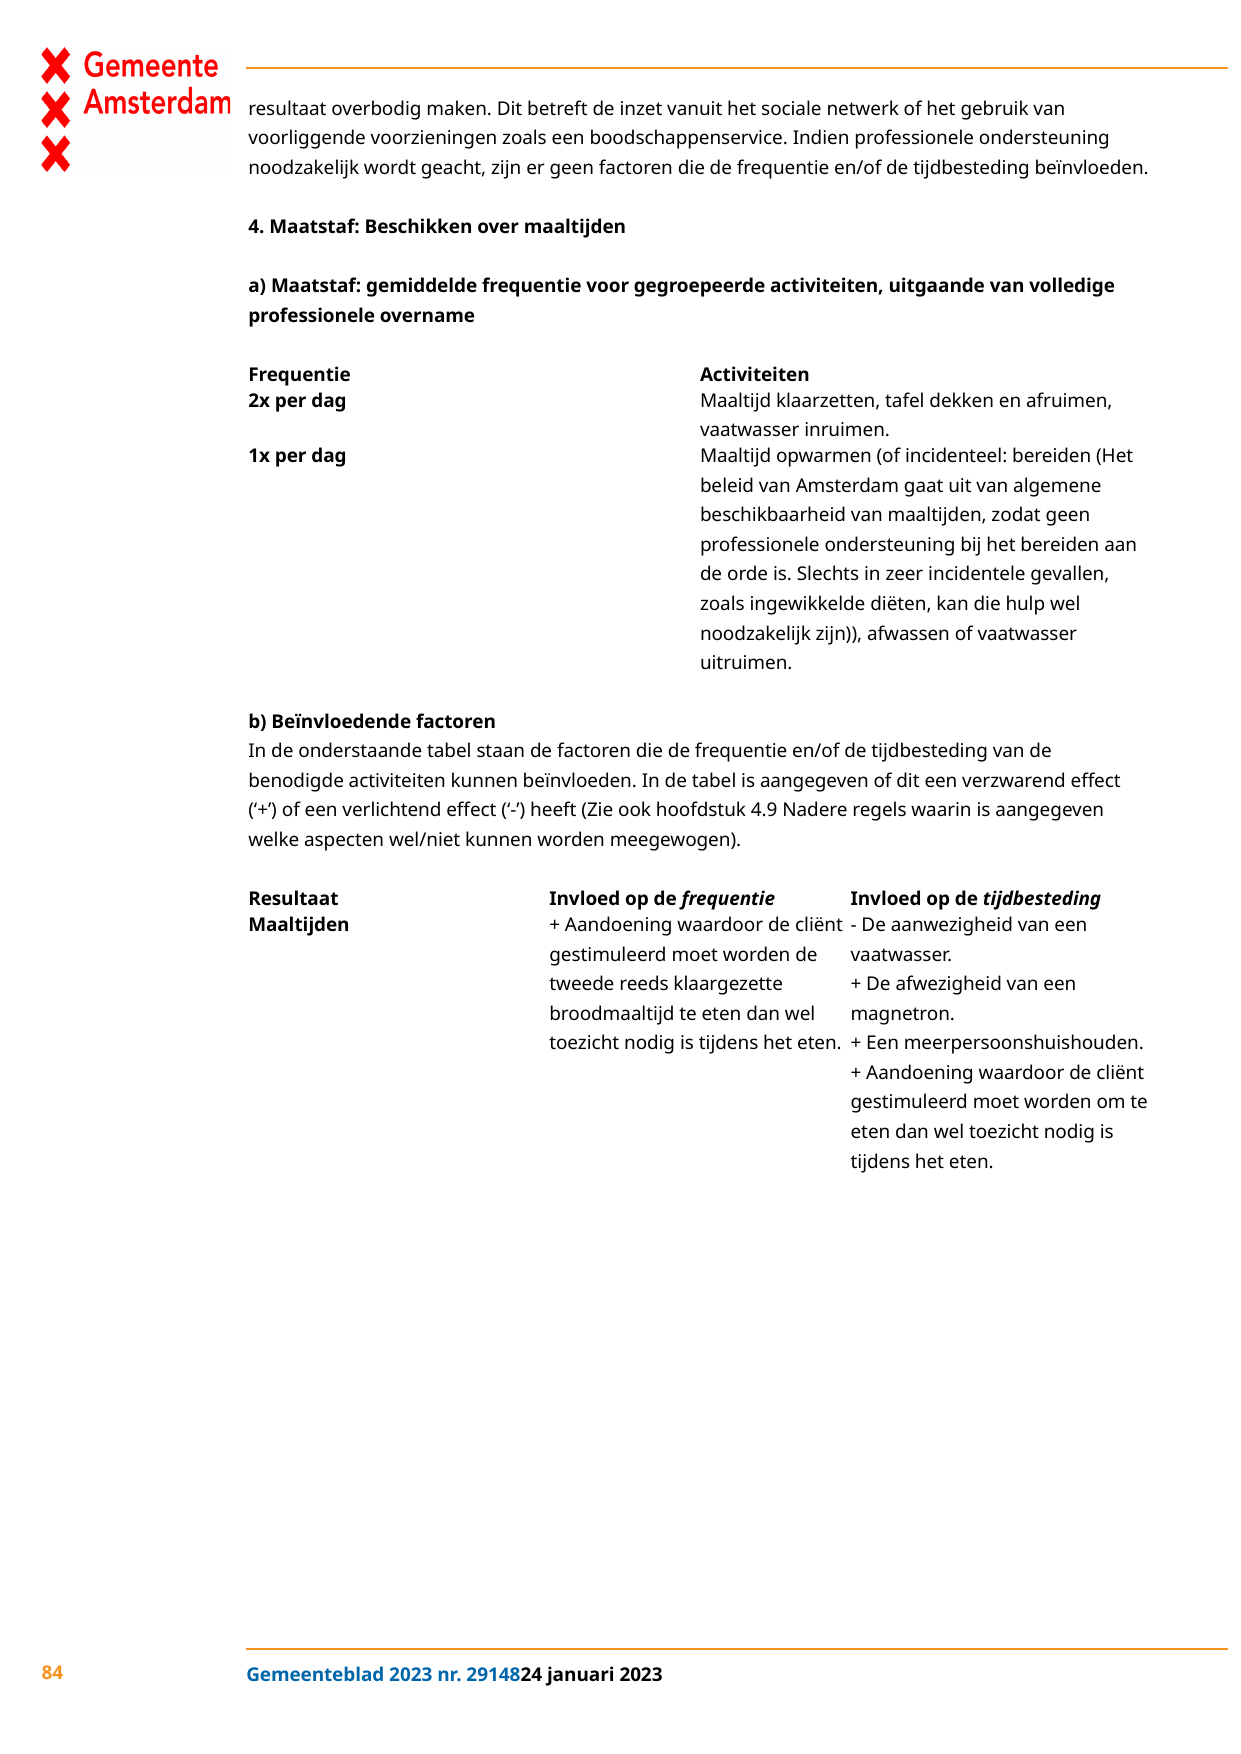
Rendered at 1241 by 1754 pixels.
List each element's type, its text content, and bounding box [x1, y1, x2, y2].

table_cell Maaltijden [248, 911, 549, 1173]
text b) Beïnvloedende factoren [248, 708, 1152, 733]
table_cell 1x per dag [248, 442, 700, 675]
table_cell - De aanwezigheid van een vaatwasser. + De afwezigheid van een magnetron. + Een meerpersoonshuishouden. + Aandoening waardoor de cliënt gestimuleerd moet worden om te eten dan wel toezicht nodig is tijdens het eten. [850, 911, 1152, 1173]
picture [41, 47, 231, 172]
text In de onderstaande tabel staan de factoren die de frequentie en/of de tijdbesteding van de benodigde activiteiten kunnen beïnvloeden. In de tabel is aangegeven of dit een verzwarend effect (‘+’) of een verlichtend effect (‘-’) heeft (Zie ook hoofdstuk 4.9 Nadere regels waarin is aangegeven welke aspecten wel/niet kunnen worden meegewogen). [248, 737, 1152, 852]
text 4. Maatstaf: Beschikken over maaltijden [248, 213, 1152, 239]
table_header Activiteiten [700, 361, 1152, 387]
table_header Frequentie [248, 361, 700, 387]
table_header Invloed op de tijdbesteding [850, 885, 1152, 911]
text resultaat overbodig maken. Dit betreft de inzet vanuit het sociale netwerk of het gebruik van voorliggende voorzieningen zoals een boodschappenservice. Indien professionele ondersteuning noodzakelijk wordt geacht, zijn er geen factoren die de frequentie en/of de tijdbesteding beïnvloeden. [248, 95, 1152, 180]
text a) Maatstaf: gemiddelde frequentie voor gegroepeerde activiteiten, uitgaande van volledige professionele overname [248, 272, 1152, 328]
table_header Invloed op de frequentie [549, 885, 850, 911]
table_cell + Aandoening waardoor de cliënt gestimuleerd moet worden de tweede reeds klaargezette broodmaaltijd te eten dan wel toezicht nodig is tijdens het eten. [549, 911, 850, 1173]
table_cell Maaltijd klaarzetten, tafel dekken en afruimen, vaatwasser inruimen. [700, 387, 1152, 442]
table_cell Maaltijd opwarmen (of incidenteel: bereiden (Het beleid van Amsterdam gaat uit van algemene beschikbaarheid van maaltijden, zodat geen professionele ondersteuning bij het bereiden aan de orde is. Slechts in zeer incidentele gevallen, zoals ingewikkelde diëten, kan die hulp wel noodzakelijk zijn)), afwassen of vaatwasser uitruimen. [700, 442, 1152, 675]
table_header Resultaat [248, 885, 549, 911]
table_cell 2x per dag [248, 387, 700, 442]
